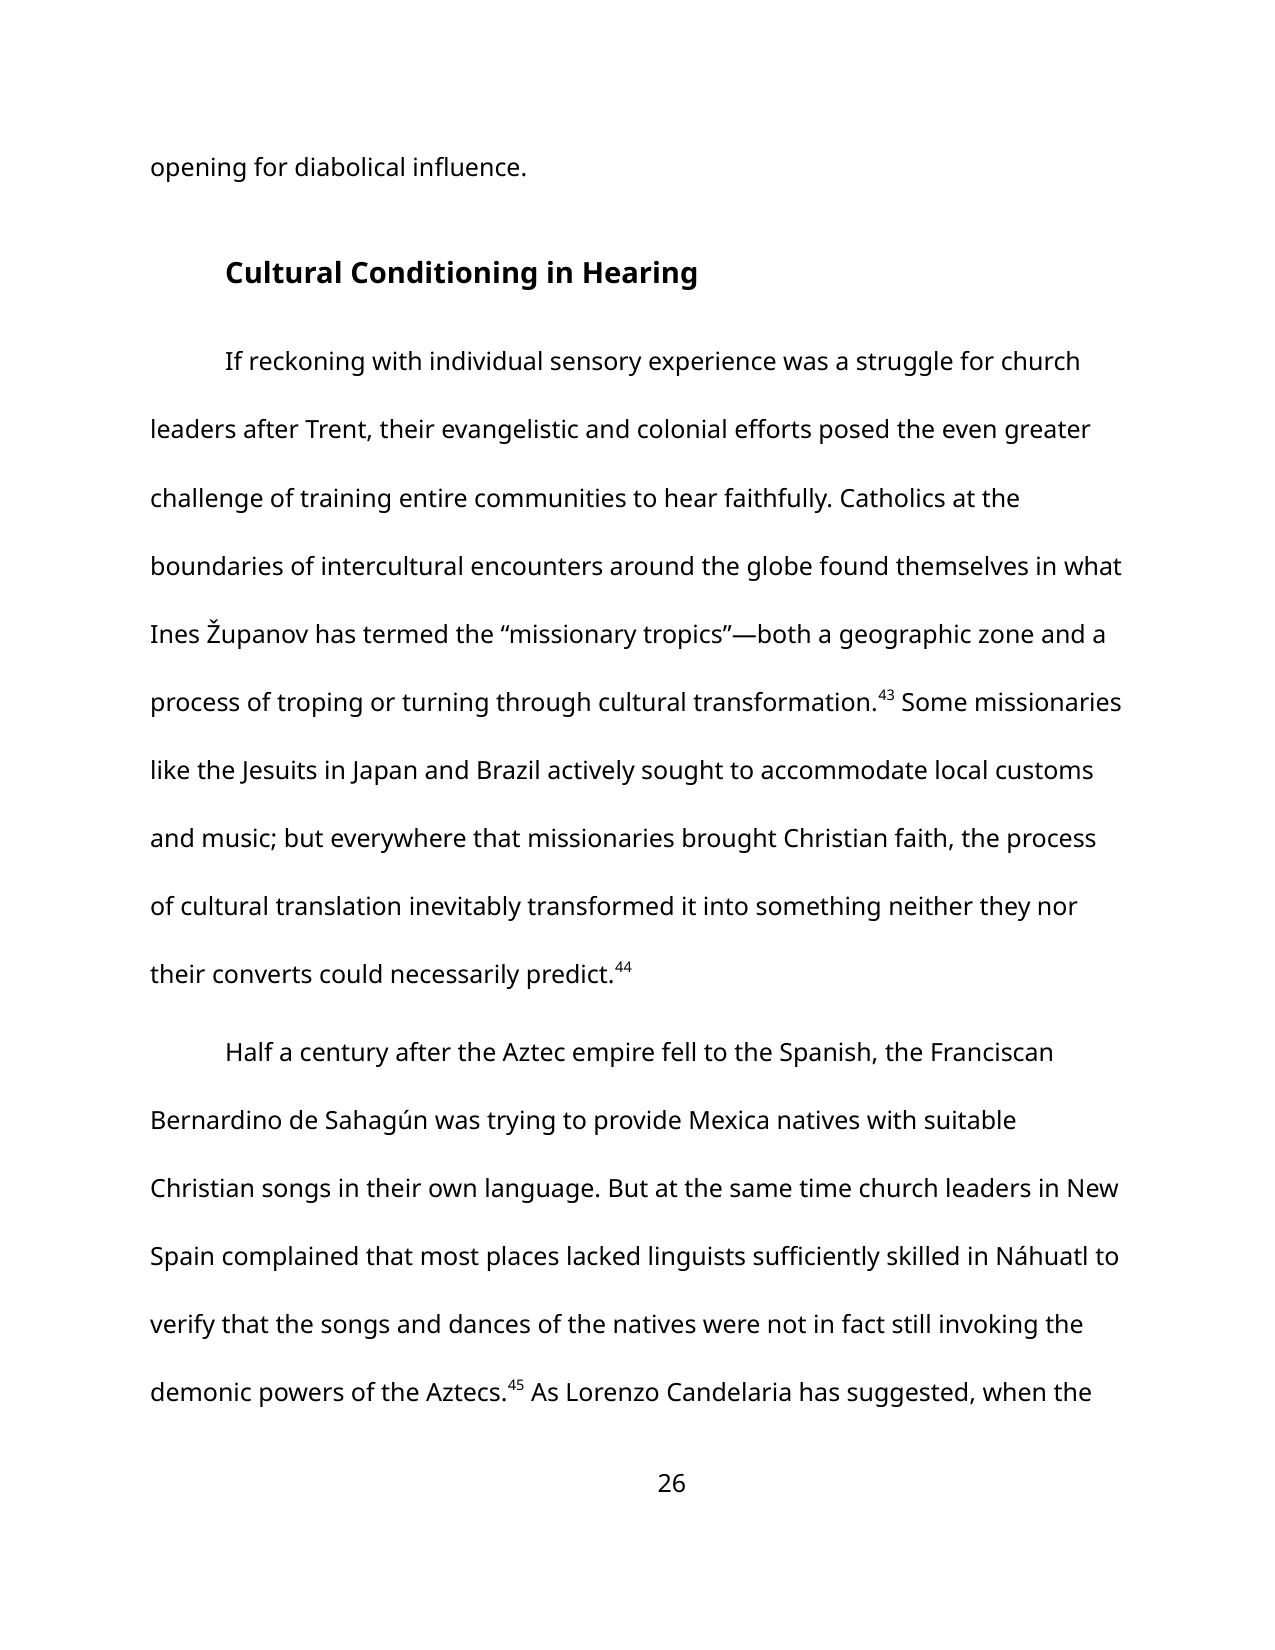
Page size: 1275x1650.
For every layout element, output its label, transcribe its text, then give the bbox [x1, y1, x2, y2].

subtitle Cultural Conditioning in Hearing [150, 252, 1125, 292]
text opening for diabolical influence. [150, 150, 1125, 184]
text Half a century after the Aztec empire fell to the Spanish, the Franciscan Bernardino de Sahagún was trying to provide Mexica natives with suitable Christian songs in their own language. But at the same time church leaders in New Spain complained that most places lacked linguists sufficiently skilled in Náhuatl to verify that the songs and dances of the natives were not in fact still invoking the demonic powers of the Aztecs. As Lorenzo Candelaria has suggested, when the [150, 1034, 1125, 1409]
text If reckoning with individual sensory experience was a struggle for church leaders after Trent, their evangelistic and colonial efforts posed the even greater challenge of training entire communities to hear faithfully. Catholics at the boundaries of intercultural encounters around the globe found themselves in what Ines Županov has termed the “missionary tropics”—both a geographic zone and a process of troping or turning through cultural transformation. Some missionaries like the Jesuits in Japan and Brazil actively sought to accommodate local customs and music; but everywhere that missionaries brought Christian faith, the process of cultural translation inevitably transformed it into something neither they nor their converts could necessarily predict. [150, 344, 1125, 991]
